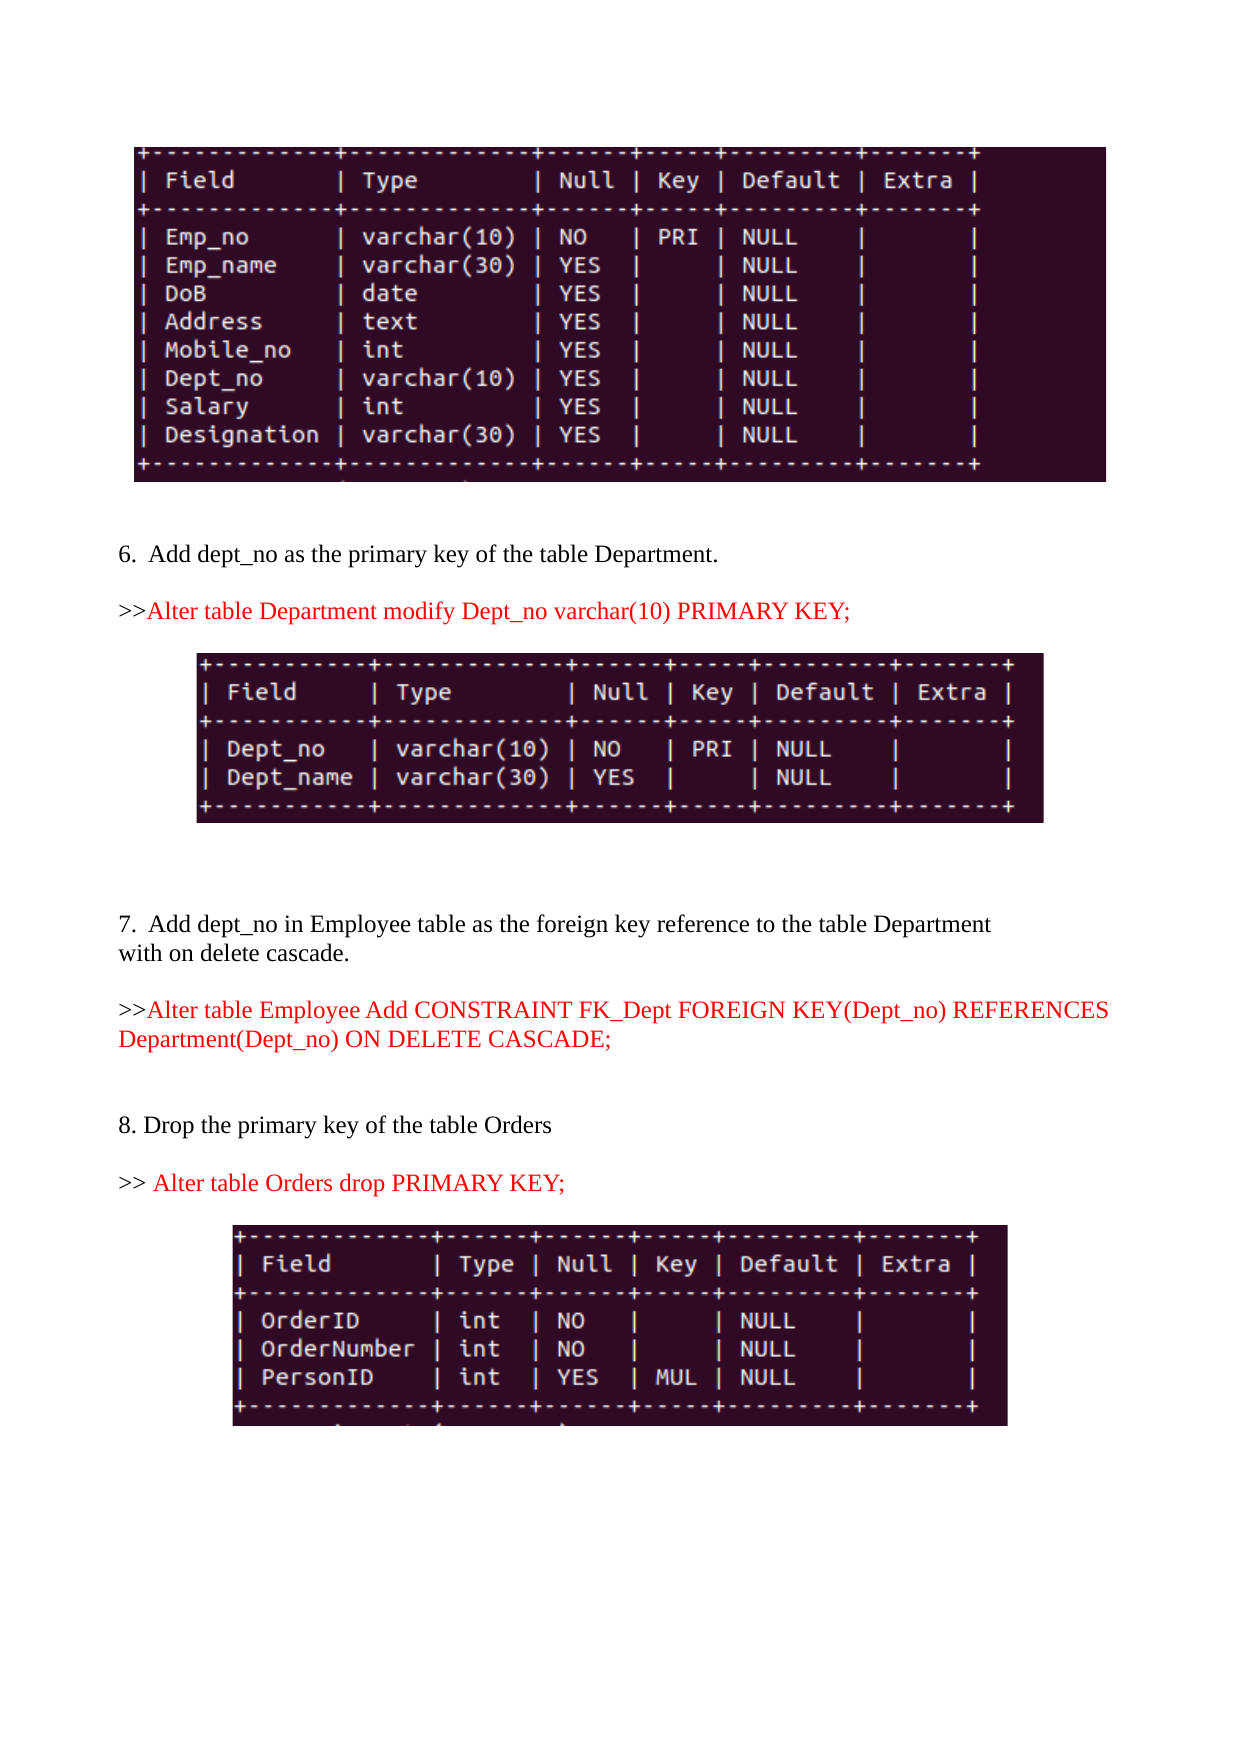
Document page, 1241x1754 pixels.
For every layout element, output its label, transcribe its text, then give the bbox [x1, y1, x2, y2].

text 6. Add dept_no as the primary key of the table Department. [118, 539, 1122, 568]
picture [232, 1225, 1008, 1426]
text 8. Drop the primary key of the table Orders [118, 1110, 1122, 1139]
text >>Alter table Department modify Dept_no varchar(10) PRIMARY KEY; [118, 596, 1122, 625]
picture [134, 147, 1107, 482]
text 7. Add dept_no in Employee table as the foreign key reference to the table Department [118, 909, 1122, 938]
text with on delete cascade. [118, 938, 1122, 966]
text >>Alter table Employee Add CONSTRAINT FK_Dept FOREIGN KEY(Dept_no) REFERENCES Department(Dept_no) ON DELETE CASCADE; [118, 995, 1122, 1053]
picture [196, 653, 1044, 823]
text >> Alter table Orders drop PRIMARY KEY; [118, 1168, 1122, 1196]
